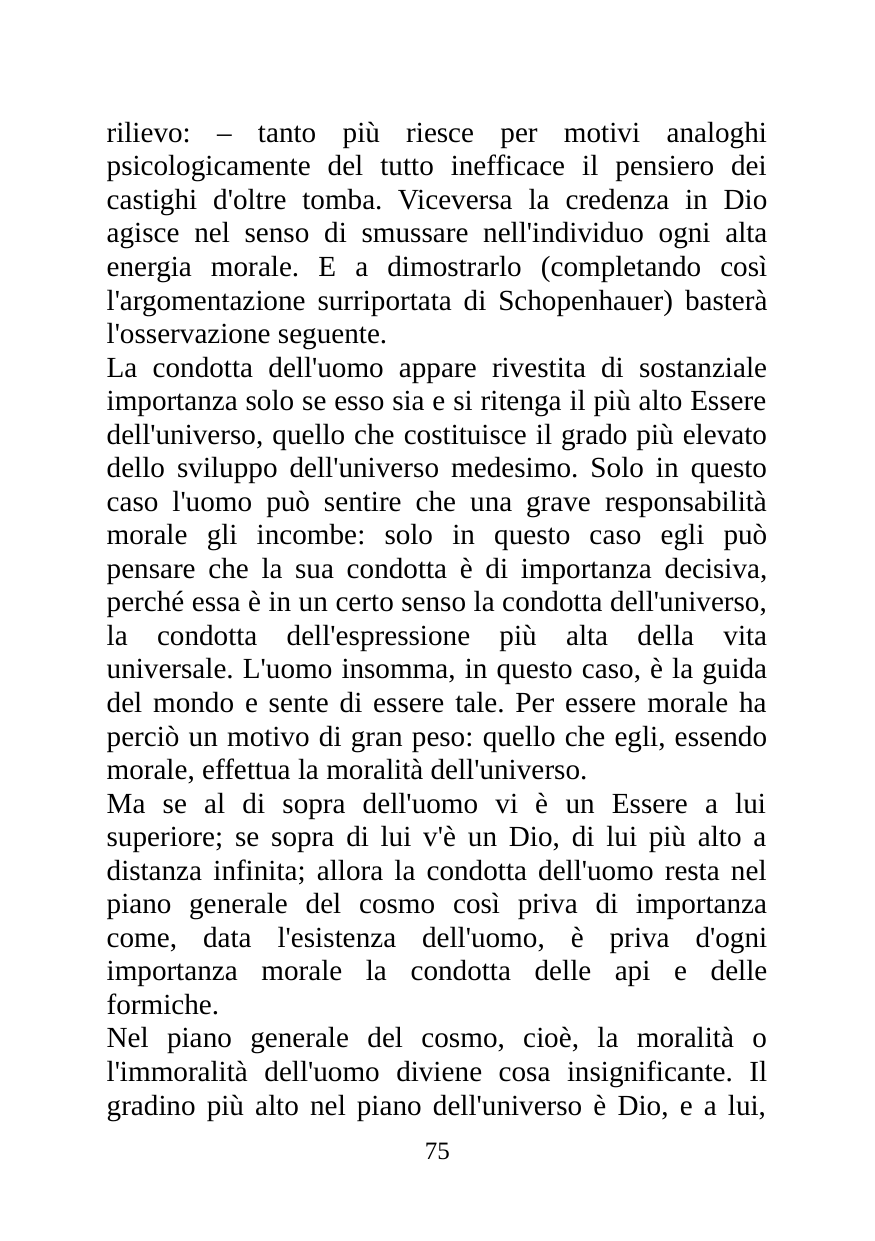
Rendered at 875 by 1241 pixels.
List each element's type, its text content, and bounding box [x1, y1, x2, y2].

text Nel piano generale del cosmo, cioè, la moralità o l'immoralità dell'uomo diviene cosa insignificante. Il gradino più alto nel piano dell'universo è Dio, e a lui, [106, 1021, 768, 1121]
text La condotta dell'uomo appare rivestita di sostanziale importanza solo se esso sia e si ritenga il più alto Essere dell'universo, quello che costituisce il grado più elevato dello sviluppo dell'universo medesimo. Solo in questo caso l'uomo può sentire che una grave responsabilità morale gli incombe: solo in questo caso egli può pensare che la sua condotta è di importanza decisiva, perché essa è in un certo senso la condotta dell'universo, la condotta dell'espressione più alta della vita universale. L'uomo insomma, in questo caso, è la guida del mondo e sente di essere tale. Per essere morale ha perciò un motivo di gran peso: quello che egli, essendo morale, effettua la moralità dell'universo. [106, 350, 768, 786]
text rilievo: – tanto più riesce per motivi analoghi psicologicamente del tutto inefficace il pensiero dei castighi d'oltre tomba. Viceversa la credenza in Dio agisce nel senso di smussare nell'individuo ogni alta energia morale. E a dimostrarlo (completando così l'argomentazione surriportata di Schopenhauer) basterà l'osservazione seguente. [106, 115, 768, 350]
text Ma se al di sopra dell'uomo vi è un Essere a lui superiore; se sopra di lui v'è un Dio, di lui più alto a distanza infinita; allora la condotta dell'uomo resta nel piano generale del cosmo così priva di importanza come, data l'esistenza dell'uomo, è priva d'ogni importanza morale la condotta delle api e delle formiche. [106, 786, 768, 1021]
